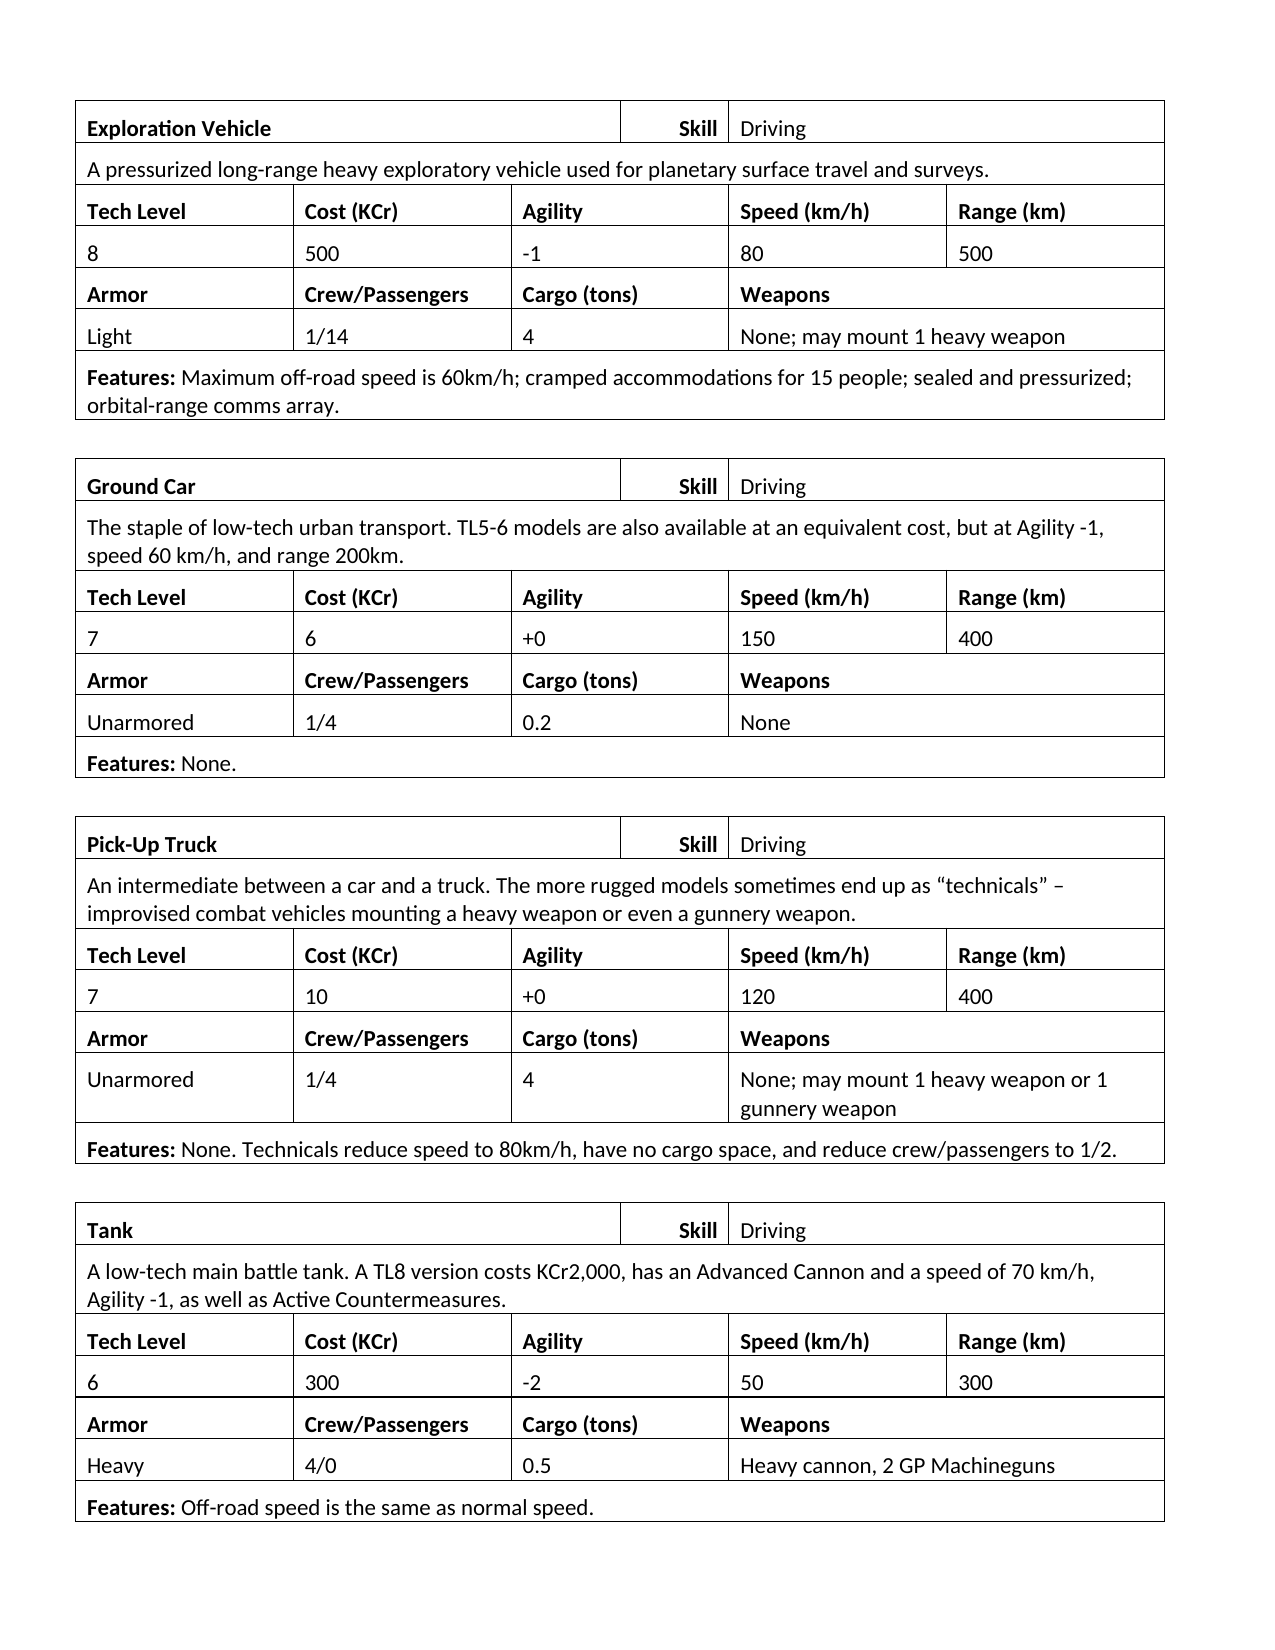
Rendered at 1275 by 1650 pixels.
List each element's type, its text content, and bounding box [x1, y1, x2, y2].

table_header Skill [621, 459, 728, 500]
table_cell 6 [294, 612, 511, 653]
table_cell Cost (KCr) [294, 1314, 511, 1355]
table_header Skill [621, 817, 728, 858]
table_cell Range (km) [947, 571, 1164, 611]
table_cell Agility [512, 185, 728, 225]
table_cell 1/4 [294, 1053, 511, 1122]
table_cell 500 [294, 226, 511, 267]
table_cell Armor [76, 654, 293, 694]
table_header Tank [76, 1203, 620, 1244]
table_cell Weapons [729, 1012, 1164, 1052]
table_cell Speed (km/h) [729, 1314, 946, 1355]
table_cell 300 [947, 1356, 1164, 1396]
table_cell 7 [76, 612, 293, 653]
table_cell 4 [512, 1053, 728, 1122]
table_header Driving [729, 101, 1164, 142]
table_cell 50 [729, 1356, 946, 1396]
table_cell The staple of low-tech urban transport. TL5-6 models are also available at an equivalent cost, but at Agility -1, speed 60 km/h, and range 200km. [76, 501, 1164, 569]
table_cell Cargo (tons) [512, 654, 728, 694]
table_cell Agility [512, 1314, 728, 1355]
table_cell +0 [512, 612, 728, 653]
table_cell A low-tech main battle tank. A TL8 version costs KCr2,000, has an Advanced Cannon and a speed of 70 km/h, Agility -1, as well as Active Countermeasures. [76, 1245, 1164, 1313]
table_header Ground Car [76, 459, 620, 500]
table_cell 1/14 [294, 309, 511, 350]
table_cell Cargo (tons) [512, 268, 728, 308]
table_cell An intermediate between a car and a truck. The more rugged models sometimes end up as “technicals” – improvised combat vehicles mounting a heavy weapon or even a gunnery weapon. [76, 859, 1164, 927]
table_cell Agility [512, 929, 728, 969]
table_cell 80 [729, 226, 946, 267]
table_cell 120 [729, 970, 946, 1011]
table_header Skill [621, 1203, 728, 1244]
table_cell A pressurized long-range heavy exploratory vehicle used for planetary surface travel and surveys. [76, 143, 1164, 183]
table_cell Cost (KCr) [294, 929, 511, 969]
table_header Driving [729, 459, 1164, 500]
table_cell None; may mount 1 heavy weapon or 1 gunnery weapon [729, 1053, 1164, 1122]
table_cell 150 [729, 612, 946, 653]
table_cell Features: Maximum off-road speed is 60km/h; cramped accommodations for 15 people; sealed and pressurized; orbital-range comms array. [76, 351, 1164, 419]
table_header Driving [729, 1203, 1164, 1244]
table_cell Cost (KCr) [294, 571, 511, 611]
table_cell 7 [76, 970, 293, 1011]
table_cell Crew/Passengers [294, 1398, 511, 1438]
table_cell Tech Level [76, 571, 293, 611]
table_cell Range (km) [947, 185, 1164, 225]
table_cell 0.5 [512, 1439, 728, 1479]
table_cell Range (km) [947, 929, 1164, 969]
table_cell 8 [76, 226, 293, 267]
table_header Exploration Vehicle [76, 101, 620, 142]
table_cell None [729, 695, 1164, 736]
table_cell Weapons [729, 654, 1164, 694]
table_header Driving [729, 817, 1164, 858]
table_header Skill [621, 101, 728, 142]
table_cell 400 [947, 970, 1164, 1011]
table_cell Speed (km/h) [729, 929, 946, 969]
table_cell Cargo (tons) [512, 1398, 728, 1438]
table_cell Armor [76, 268, 293, 308]
table_cell Crew/Passengers [294, 1012, 511, 1052]
table_cell +0 [512, 970, 728, 1011]
table_cell 300 [294, 1356, 511, 1396]
table_cell Heavy [76, 1439, 293, 1479]
table_cell Unarmored [76, 1053, 293, 1122]
table_cell 400 [947, 612, 1164, 653]
table_cell Light [76, 309, 293, 350]
table_cell 1/4 [294, 695, 511, 736]
table_cell Range (km) [947, 1314, 1164, 1355]
table_cell 4/0 [294, 1439, 511, 1479]
table_cell Cargo (tons) [512, 1012, 728, 1052]
table_cell Unarmored [76, 695, 293, 736]
table_cell Agility [512, 571, 728, 611]
table_cell Tech Level [76, 185, 293, 225]
table_header Pick-Up Truck [76, 817, 620, 858]
table_cell Tech Level [76, 1314, 293, 1355]
table_cell None; may mount 1 heavy weapon [729, 309, 1164, 350]
table_cell Crew/Passengers [294, 268, 511, 308]
table_cell Tech Level [76, 929, 293, 969]
table_cell Features: None. [76, 737, 1164, 777]
table_cell 4 [512, 309, 728, 350]
table_cell Speed (km/h) [729, 185, 946, 225]
table_cell Features: Off-road speed is the same as normal speed. [76, 1481, 1164, 1521]
table_cell Heavy cannon, 2 GP Machineguns [729, 1439, 1164, 1479]
table_cell 500 [947, 226, 1164, 267]
table_cell Speed (km/h) [729, 571, 946, 611]
table_cell -2 [512, 1356, 728, 1396]
table_cell 0.2 [512, 695, 728, 736]
table_cell Weapons [729, 268, 1164, 308]
table_cell -1 [512, 226, 728, 267]
table_cell Armor [76, 1012, 293, 1052]
table_cell 6 [76, 1356, 293, 1396]
table_cell Weapons [729, 1398, 1164, 1438]
table_cell Cost (KCr) [294, 185, 511, 225]
table_cell Features: None. Technicals reduce speed to 80km/h, have no cargo space, and reduce crew/passengers to 1/2. [76, 1123, 1164, 1163]
table_cell Crew/Passengers [294, 654, 511, 694]
table_cell 10 [294, 970, 511, 1011]
table_cell Armor [76, 1398, 293, 1438]
